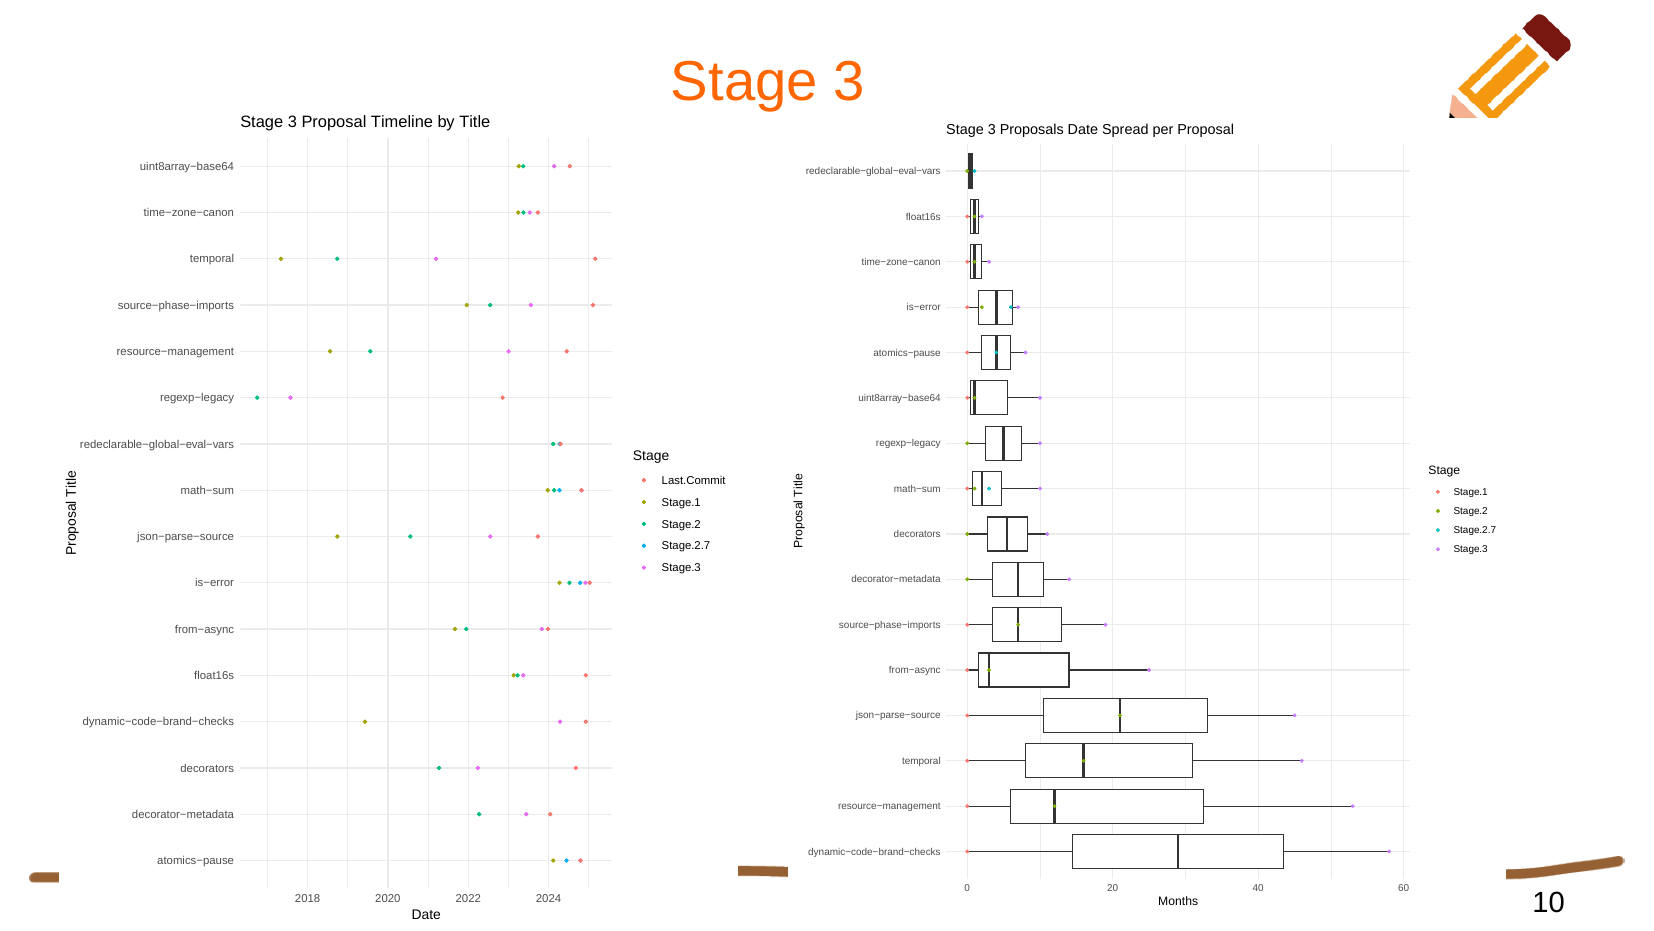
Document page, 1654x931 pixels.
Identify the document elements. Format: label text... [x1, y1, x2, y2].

title Stage 3 [88, 29, 1447, 133]
picture [29, 14, 1625, 931]
